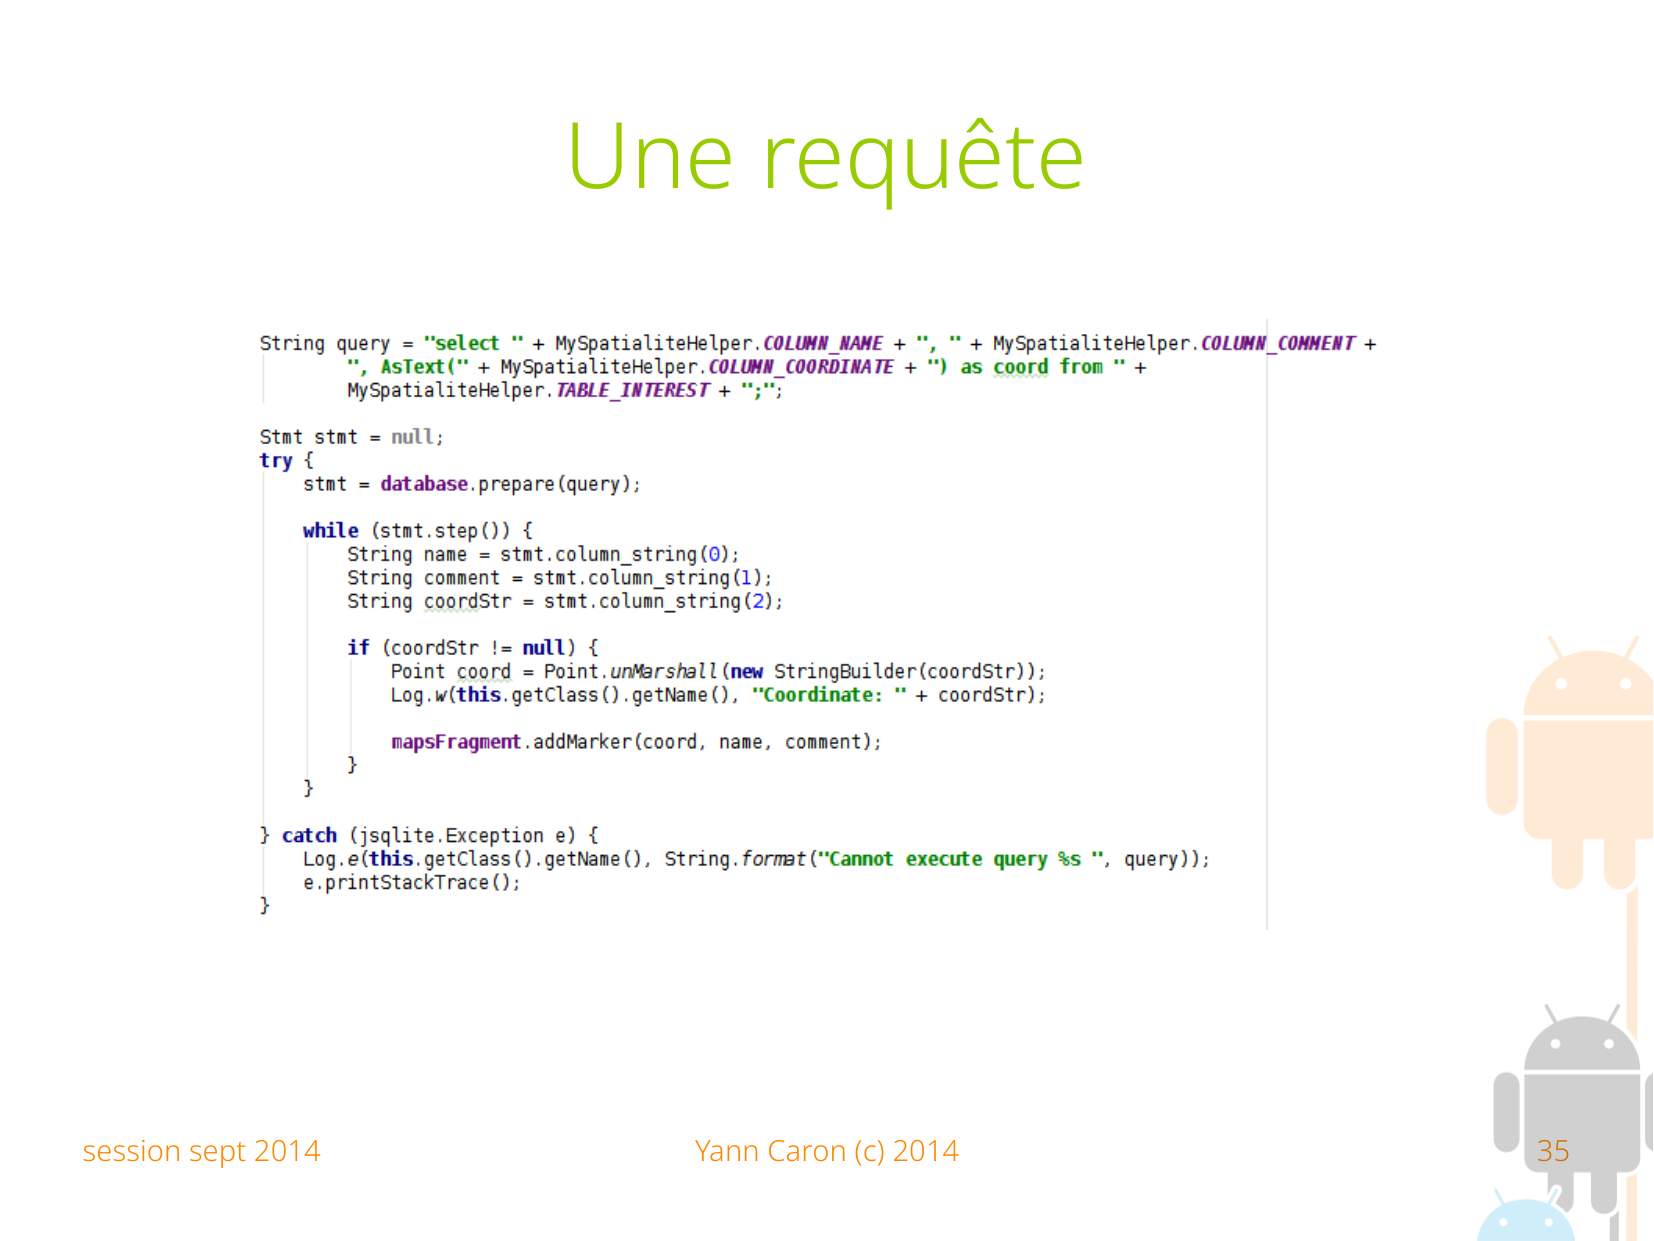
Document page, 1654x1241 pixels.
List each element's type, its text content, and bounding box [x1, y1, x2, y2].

title Une requête [82, 49, 1571, 257]
picture [240, 319, 1654, 1241]
